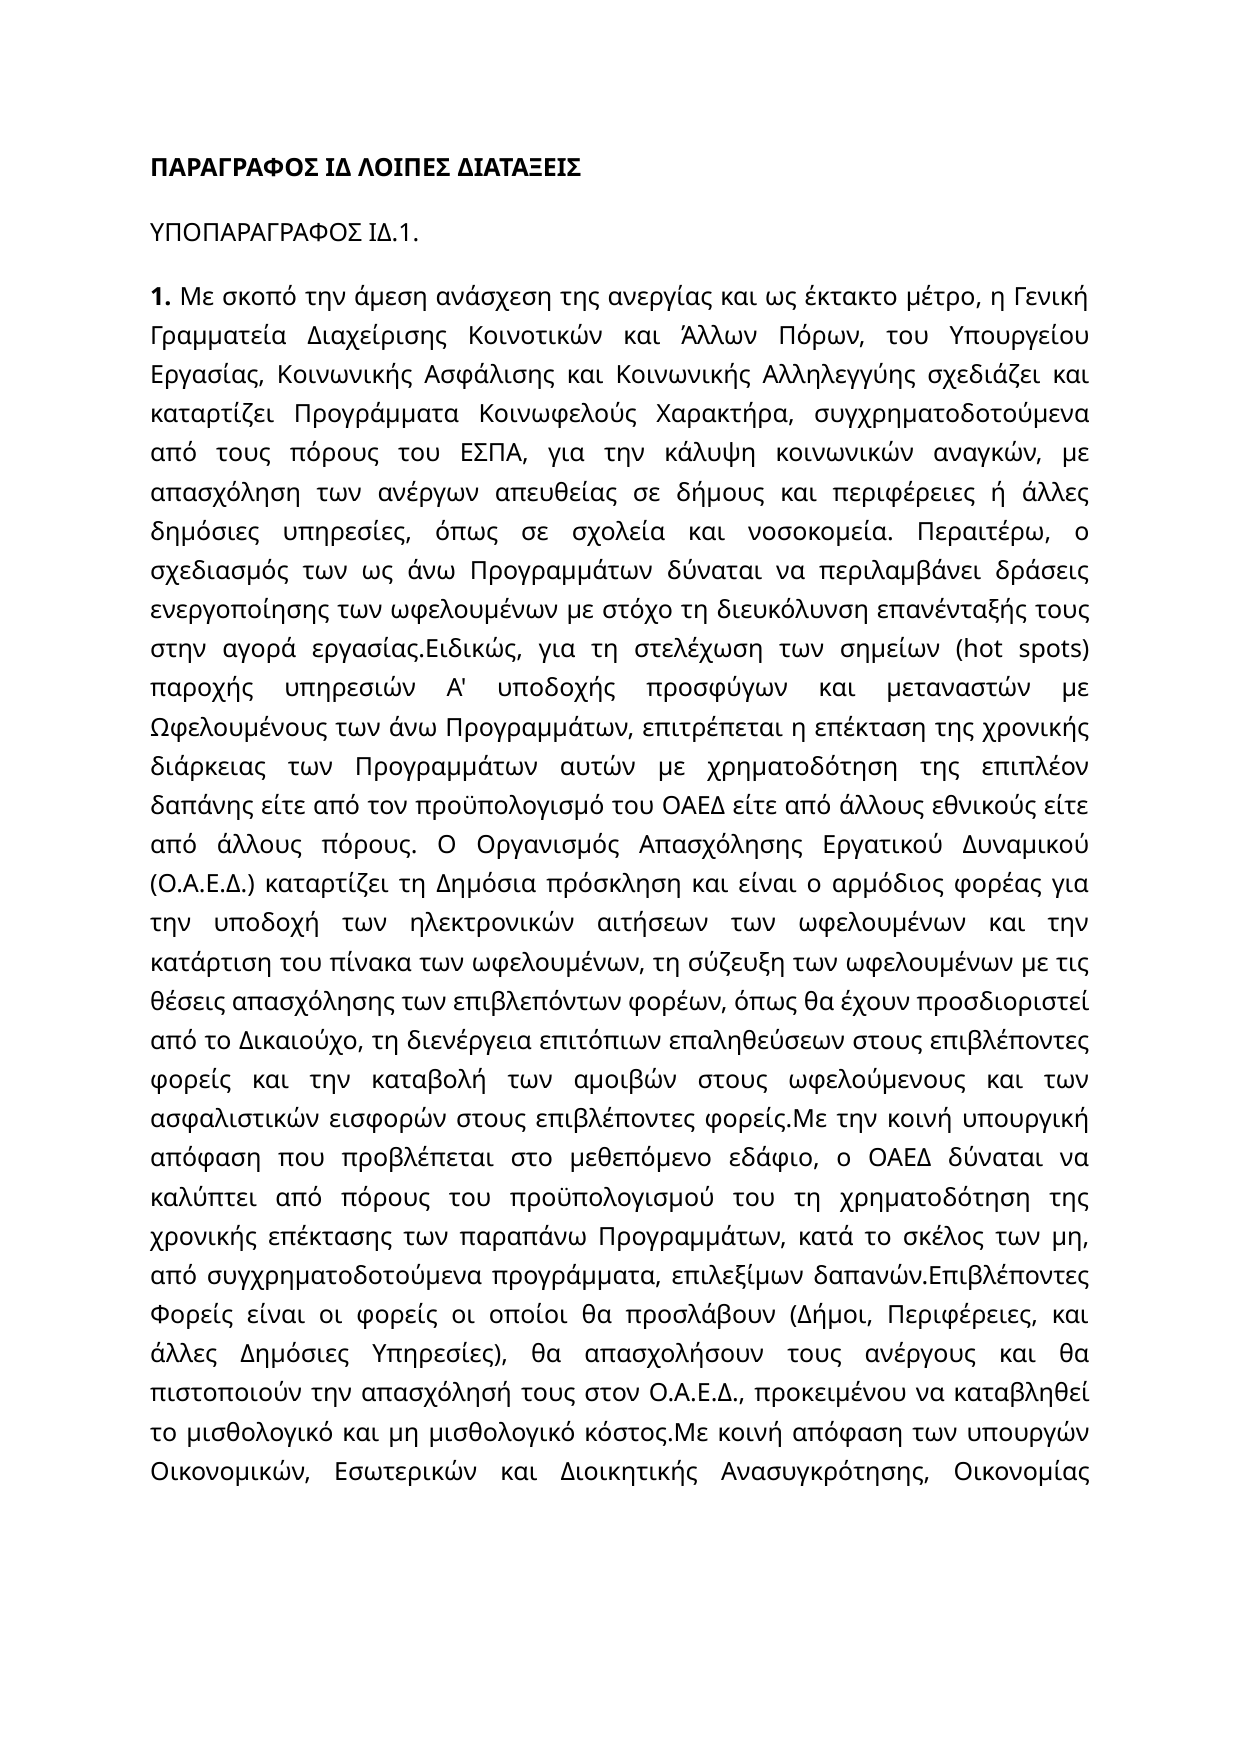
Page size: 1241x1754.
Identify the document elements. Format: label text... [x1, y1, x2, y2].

text ΠΑΡΑΓΡΑΦΟΣ ΙΔ ΛΟΙΠΕΣ ΔΙΑΤΑΞΕΙΣ [150, 150, 1090, 184]
text ΥΠΟΠΑΡΑΓΡΑΦΟΣ ΙΔ.1. [150, 214, 1090, 248]
text 1. Με σκοπό την άμεση ανάσχεση της ανεργίας και ως έκτακτο μέτρο, η Γενική Γραμματεία Διαχείρισης Κοινοτικών και Άλλων Πόρων, του Υπουργείου Εργασίας, Κοινωνικής Ασφάλισης και Κοινωνικής Αλληλεγγύης σχεδιάζει και καταρτίζει Προγράμματα Κοινωφελούς Χαρακτήρα, συγχρηματοδοτούμενα από τους πόρους του ΕΣΠΑ, για την κάλυψη κοινωνικών αναγκών, με απασχόληση των ανέργων απευθείας σε δήμους και περιφέρειες ή άλλες δημόσιες υπηρεσίες, όπως σε σχολεία και νοσοκομεία. Περαιτέρω, ο σχεδιασμός των ως άνω Προγραμμάτων δύναται να περιλαμβάνει δράσεις ενεργοποίησης των ωφελουμένων με στόχο τη διευκόλυνση επανένταξής τους στην αγορά εργασίας.Ειδικώς, για τη στελέχωση των σημείων (hot spots) παροχής υπηρεσιών Α' υποδοχής προσφύγων και μεταναστών με Ωφελουμένους των άνω Προγραμμάτων, επιτρέπεται η επέκταση της χρονικής διάρκειας των Προγραμμάτων αυτών με χρηματοδότηση της επιπλέον δαπάνης είτε από τον προϋπολογισμό του ΟΑΕΔ είτε από άλλους εθνικούς είτε από άλλους πόρους. Ο Οργανισμός Απασχόλησης Εργατικού Δυναμικού (Ο.Α.Ε.Δ.) καταρτίζει τη Δημόσια πρόσκληση και είναι ο αρμόδιος φορέας για την υποδοχή των ηλεκτρονικών αιτήσεων των ωφελουμένων και την κατάρτιση του πίνακα των ωφελουμένων, τη σύζευξη των ωφελουμένων με τις θέσεις απασχόλησης των επιβλεπόντων φορέων, όπως θα έχουν προσδιοριστεί από το Δικαιούχο, τη διενέργεια επιτόπιων επαληθεύσεων στους επιβλέποντες φορείς και την καταβολή των αμοιβών στους ωφελούμενους και των ασφαλιστικών εισφορών στους επιβλέποντες φορείς.Με την κοινή υπουργική απόφαση που προβλέπεται στο μεθεπόμενο εδάφιο, ο ΟΑΕΔ δύναται να καλύπτει από πόρους του προϋπολογισμού του τη χρηματοδότηση της χρονικής επέκτασης των παραπάνω Προγραμμάτων, κατά το σκέλος των μη, από συγχρηματοδοτούμενα προγράμματα, επιλεξίμων δαπανών.Επιβλέποντες Φορείς είναι οι φορείς οι οποίοι θα προσλάβουν (Δήμοι, Περιφέρειες, και άλλες Δημόσιες Υπηρεσίες), θα απασχολήσουν τους ανέργους και θα πιστοποιούν την απασχόλησή τους στον Ο.Α.Ε.Δ., προκειμένου να καταβληθεί το μισθολογικό και μη μισθολογικό κόστος.Με κοινή απόφαση των υπουργών Οικονομικών, Εσωτερικών και Διοικητικής Ανασυγκρότησης, Οικονομίας [150, 278, 1090, 1487]
